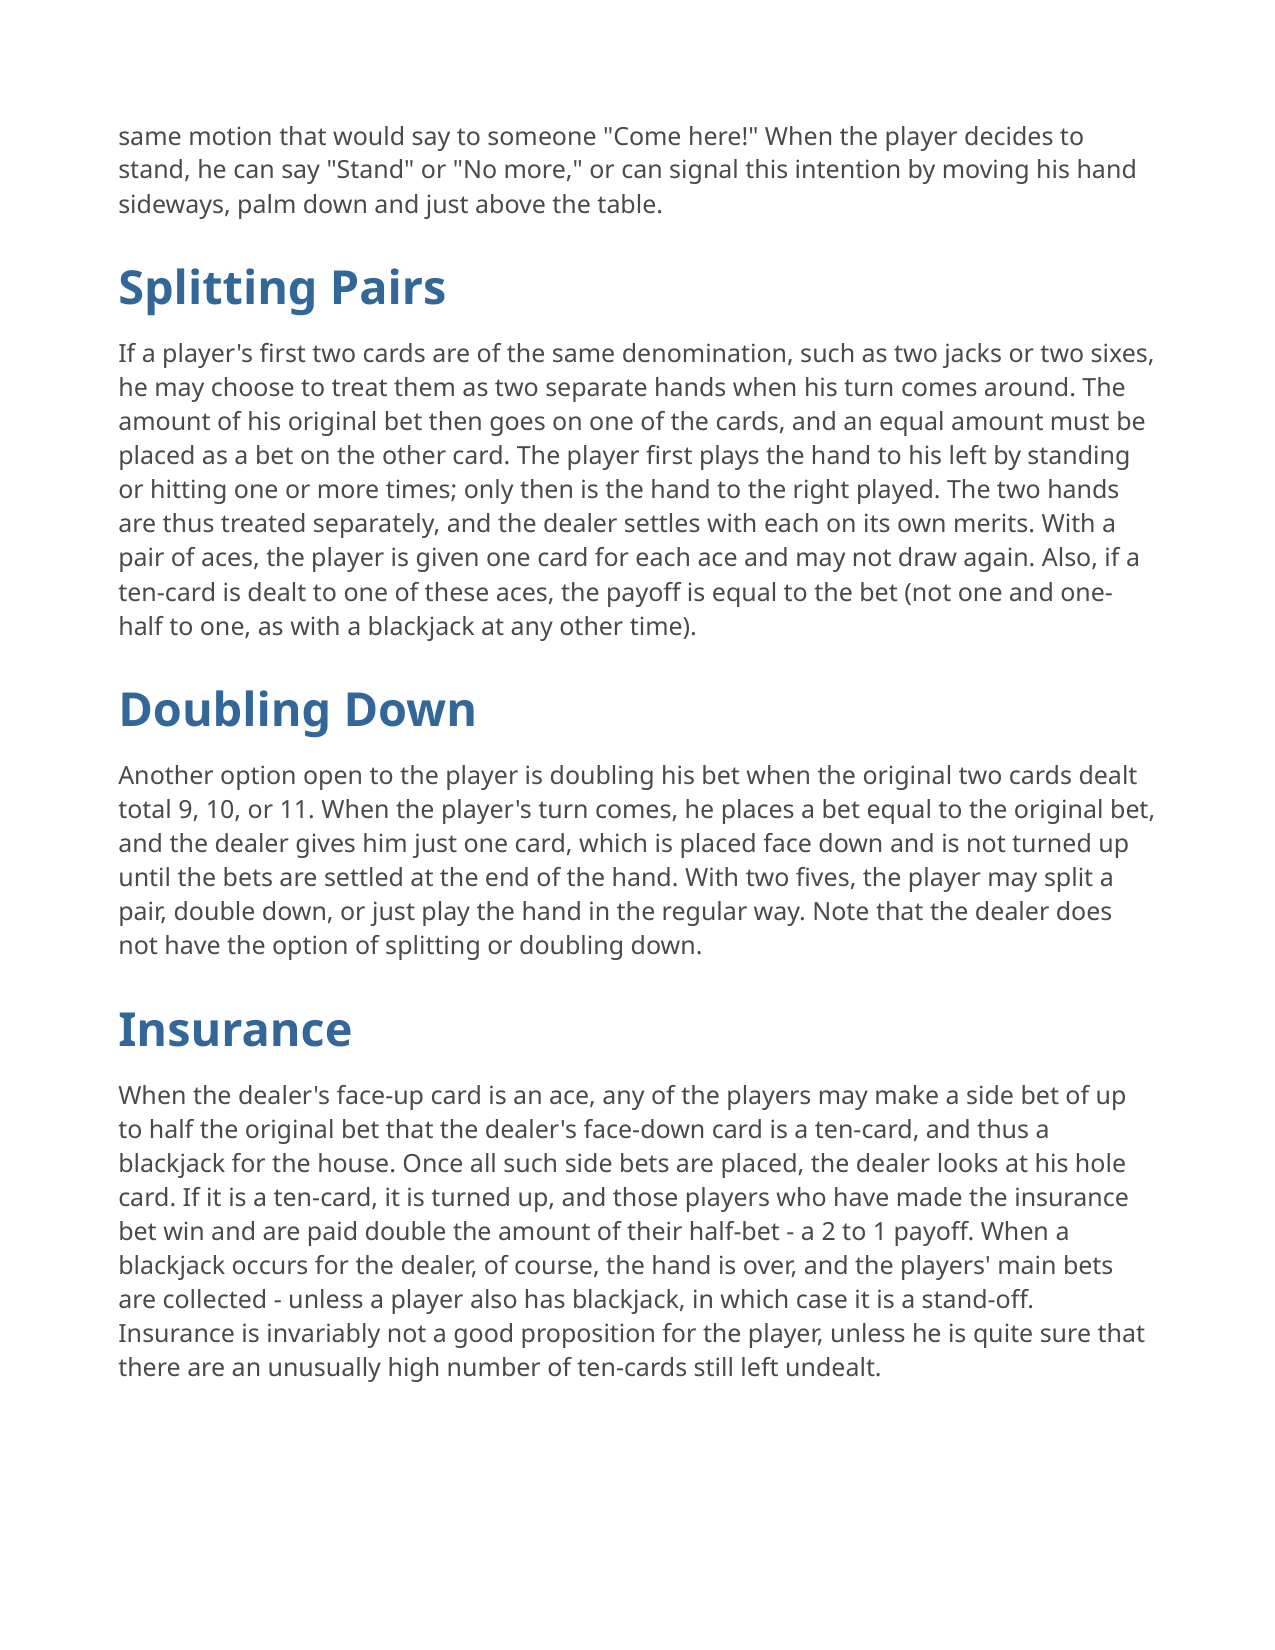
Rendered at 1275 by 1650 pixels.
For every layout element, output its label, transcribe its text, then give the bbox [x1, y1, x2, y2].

text If a player's first two cards are of the same denomination, such as two jacks or two sixes, he may choose to treat them as two separate hands when his turn comes around. The amount of his original bet then goes on one of the cards, and an equal amount must be placed as a bet on the other card. The player first plays the hand to his left by standing or hitting one or more times; only then is the hand to the right played. The two hands are thus treated separately, and the dealer settles with each on its own merits. With a pair of aces, the player is given one card for each ace and may not draw again. Also, if a ten-card is dealt to one of these aces, the payoff is equal to the bet (not one and one-half to one, as with a blackjack at any other time). [118, 336, 1157, 642]
text same motion that would say to someone "Come here!" When the player decides to stand, he can say "Stand" or "No more," or can signal this intention by moving his hand sideways, palm down and just above the table. [118, 118, 1157, 220]
subtitle Splitting Pairs [118, 255, 1157, 318]
subtitle Doubling Down [118, 677, 1157, 741]
text Another option open to the player is doubling his bet when the original two cards dealt total 9, 10, or 11. When the player's turn comes, he places a bet equal to the original bet, and the dealer gives him just one card, which is placed face down and is not turned up until the bets are settled at the end of the hand. With two fives, the player may split a pair, double down, or just play the hand in the regular way. Note that the dealer does not have the option of splitting or doubling down. [118, 758, 1157, 962]
text When the dealer's face-up card is an ace, any of the players may make a side bet of up to half the original bet that the dealer's face-down card is a ten-card, and thus a blackjack for the house. Once all such side bets are placed, the dealer looks at his hole card. If it is a ten-card, it is turned up, and those players who have made the insurance bet win and are paid double the amount of their half-bet - a 2 to 1 payoff. When a blackjack occurs for the dealer, of course, the hand is over, and the players' main bets are collected - unless a player also has blackjack, in which case it is a stand-off. Insurance is invariably not a good proposition for the player, unless he is quite sure that there are an unusually high number of ten-cards still left undealt. [118, 1077, 1157, 1384]
subtitle Insurance [118, 996, 1157, 1060]
